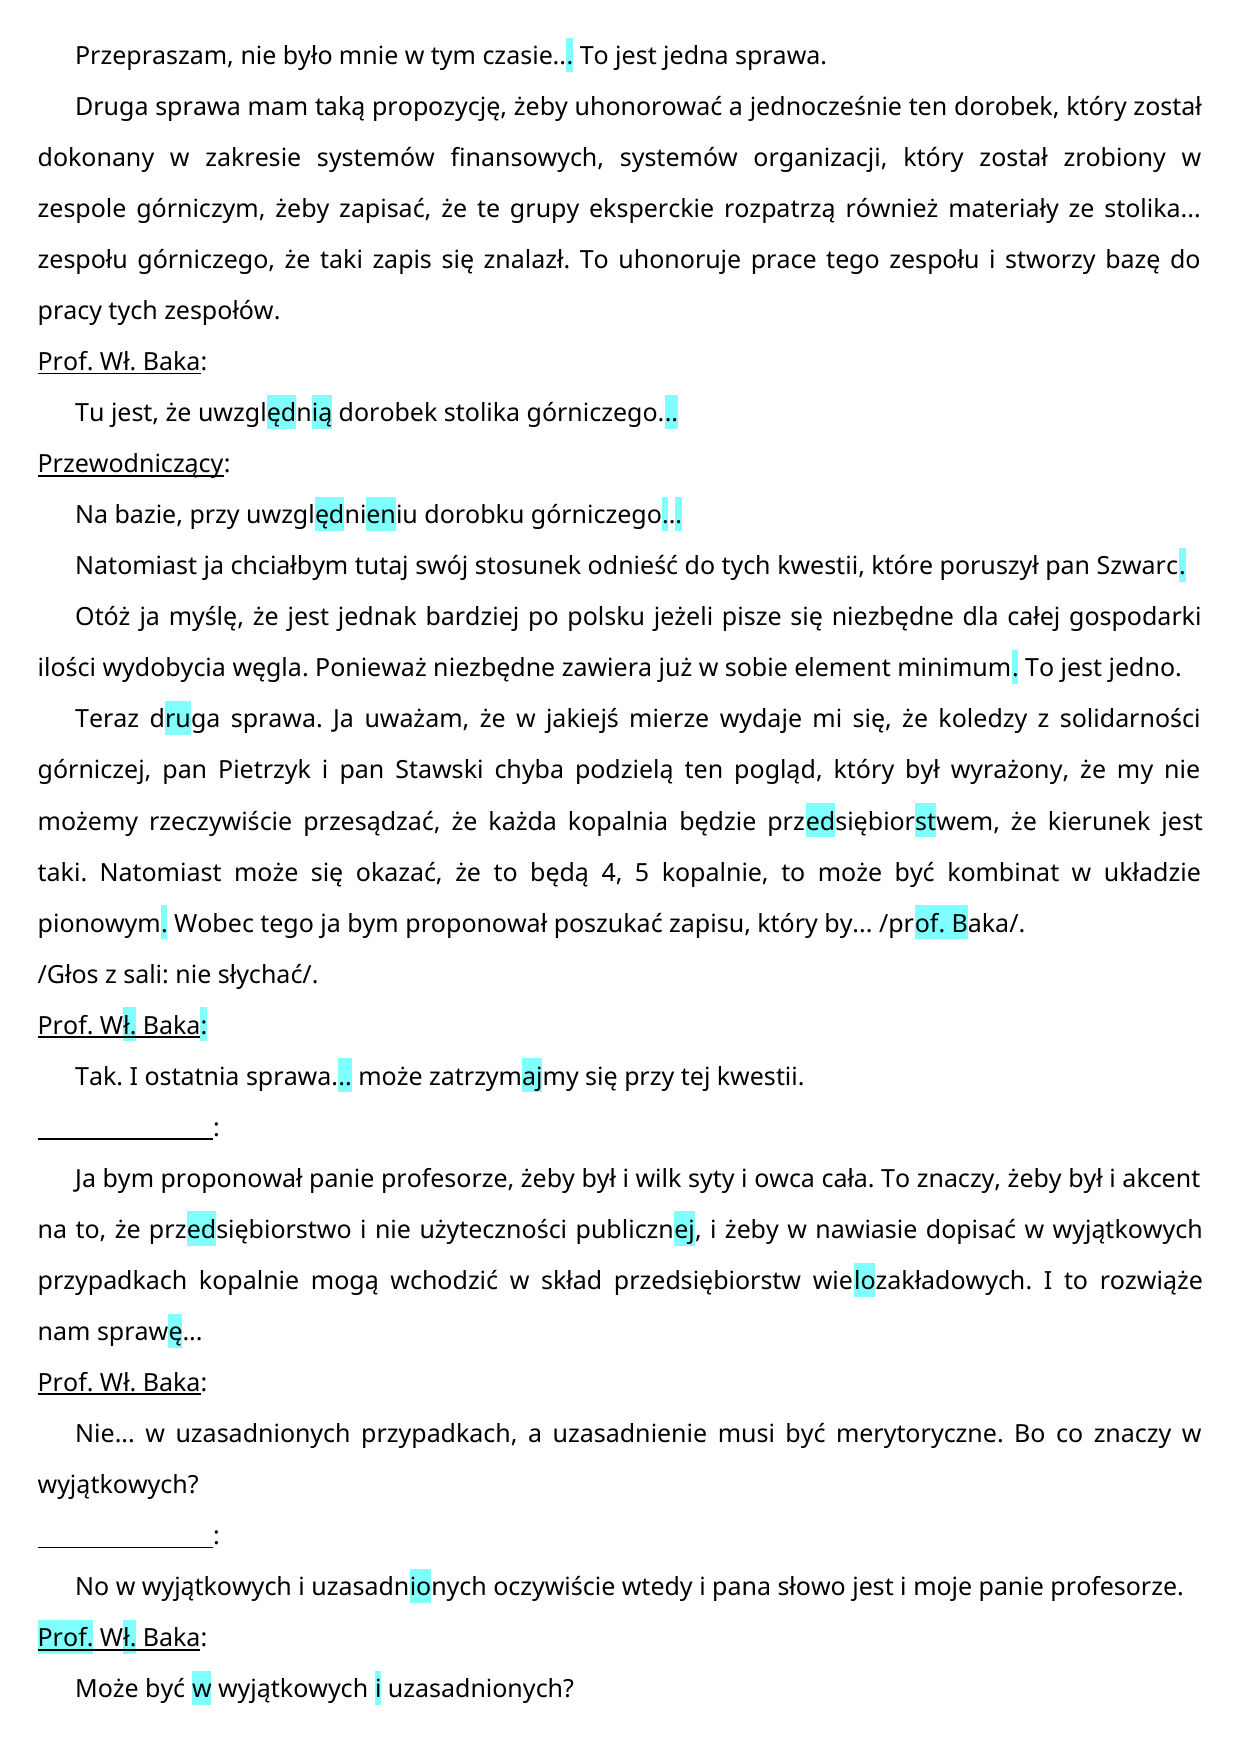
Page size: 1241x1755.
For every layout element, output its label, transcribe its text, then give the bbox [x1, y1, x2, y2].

text Prof. Wł. Baka: [37, 344, 1203, 378]
text Tu jest, że uwzględnią dorobek stolika górniczego... [37, 395, 1203, 429]
text Przepraszam, nie było mnie w tym czasie... To jest jedna sprawa. [37, 37, 1203, 72]
text Prof. Wł. Baka: [37, 1007, 1203, 1041]
text Może być w wyjątkowych i uzasadnionych? [37, 1671, 1203, 1705]
text No w wyjątkowych i uzasadnionych oczywiście wtedy i pana słowo jest i moje panie profesorze. [37, 1569, 1203, 1603]
text Otóż ja myślę, że jest jednak bardziej po polsku jeżeli pisze się niezbędne dla całej gospodarki ilości wydobycia węgla. Ponieważ niezbędne zawiera już w sobie element minimum. To jest jedno. [37, 599, 1203, 684]
text : [37, 1109, 1203, 1143]
text Prof. Wł. Baka: [37, 1620, 1203, 1654]
text Teraz druga sprawa. Ja uważam, że w jakiejś mierze wydaje mi się, że koledzy z solidarności górniczej, pan Pietrzyk i pan Stawski chyba podzielą ten pogląd, który był wyrażony, że my nie możemy rzeczywiście przesądzać, że każda kopalnia będzie przedsiębiorstwem, że kierunek jest taki. Natomiast może się okazać, że to będą 4, 5 kopalnie, to może być kombinat w układzie pionowym. Wobec tego ja bym proponował poszukać zapisu, który by... /prof. Baka/. [37, 701, 1203, 939]
text /Głos z sali: nie słychać/. [37, 956, 1203, 990]
text Natomiast ja chciałbym tutaj swój stosunek odnieść do tych kwestii, które poruszył pan Szwarc. [37, 548, 1203, 582]
text Prof. Wł. Baka: [37, 1364, 1203, 1399]
text Tak. I ostatnia sprawa... może zatrzymajmy się przy tej kwestii. [37, 1058, 1203, 1092]
text Ja bym proponował panie profesorze, żeby był i wilk syty i owca cała. To znaczy, żeby był i akcent na to, że przedsiębiorstwo i nie użyteczności publicznej, i żeby w nawiasie dopisać w wyjątkowych przypadkach kopalnie mogą wchodzić w skład przedsiębiorstw wielozakładowych. I to rozwiąże nam sprawę... [37, 1160, 1203, 1348]
text Nie... w uzasadnionych przypadkach, a uzasadnienie musi być merytoryczne. Bo co znaczy w wyjątkowych? [37, 1416, 1203, 1501]
text Druga sprawa mam taką propozycję, żeby uhonorować a jednocześnie ten dorobek, który został dokonany w zakresie systemów finansowych, systemów organizacji, który został zrobiony w zespole górniczym, żeby zapisać, że te grupy eksperckie rozpatrzą również materiały ze stolika... zespołu górniczego, że taki zapis się znalazł. To uhonoruje prace tego zespołu i stworzy bazę do pracy tych zespołów. [37, 88, 1203, 327]
text : [37, 1518, 1203, 1552]
text Przewodniczący: [37, 446, 1203, 480]
text Na bazie, przy uwzględnieniu dorobku górniczego... [37, 497, 1203, 531]
